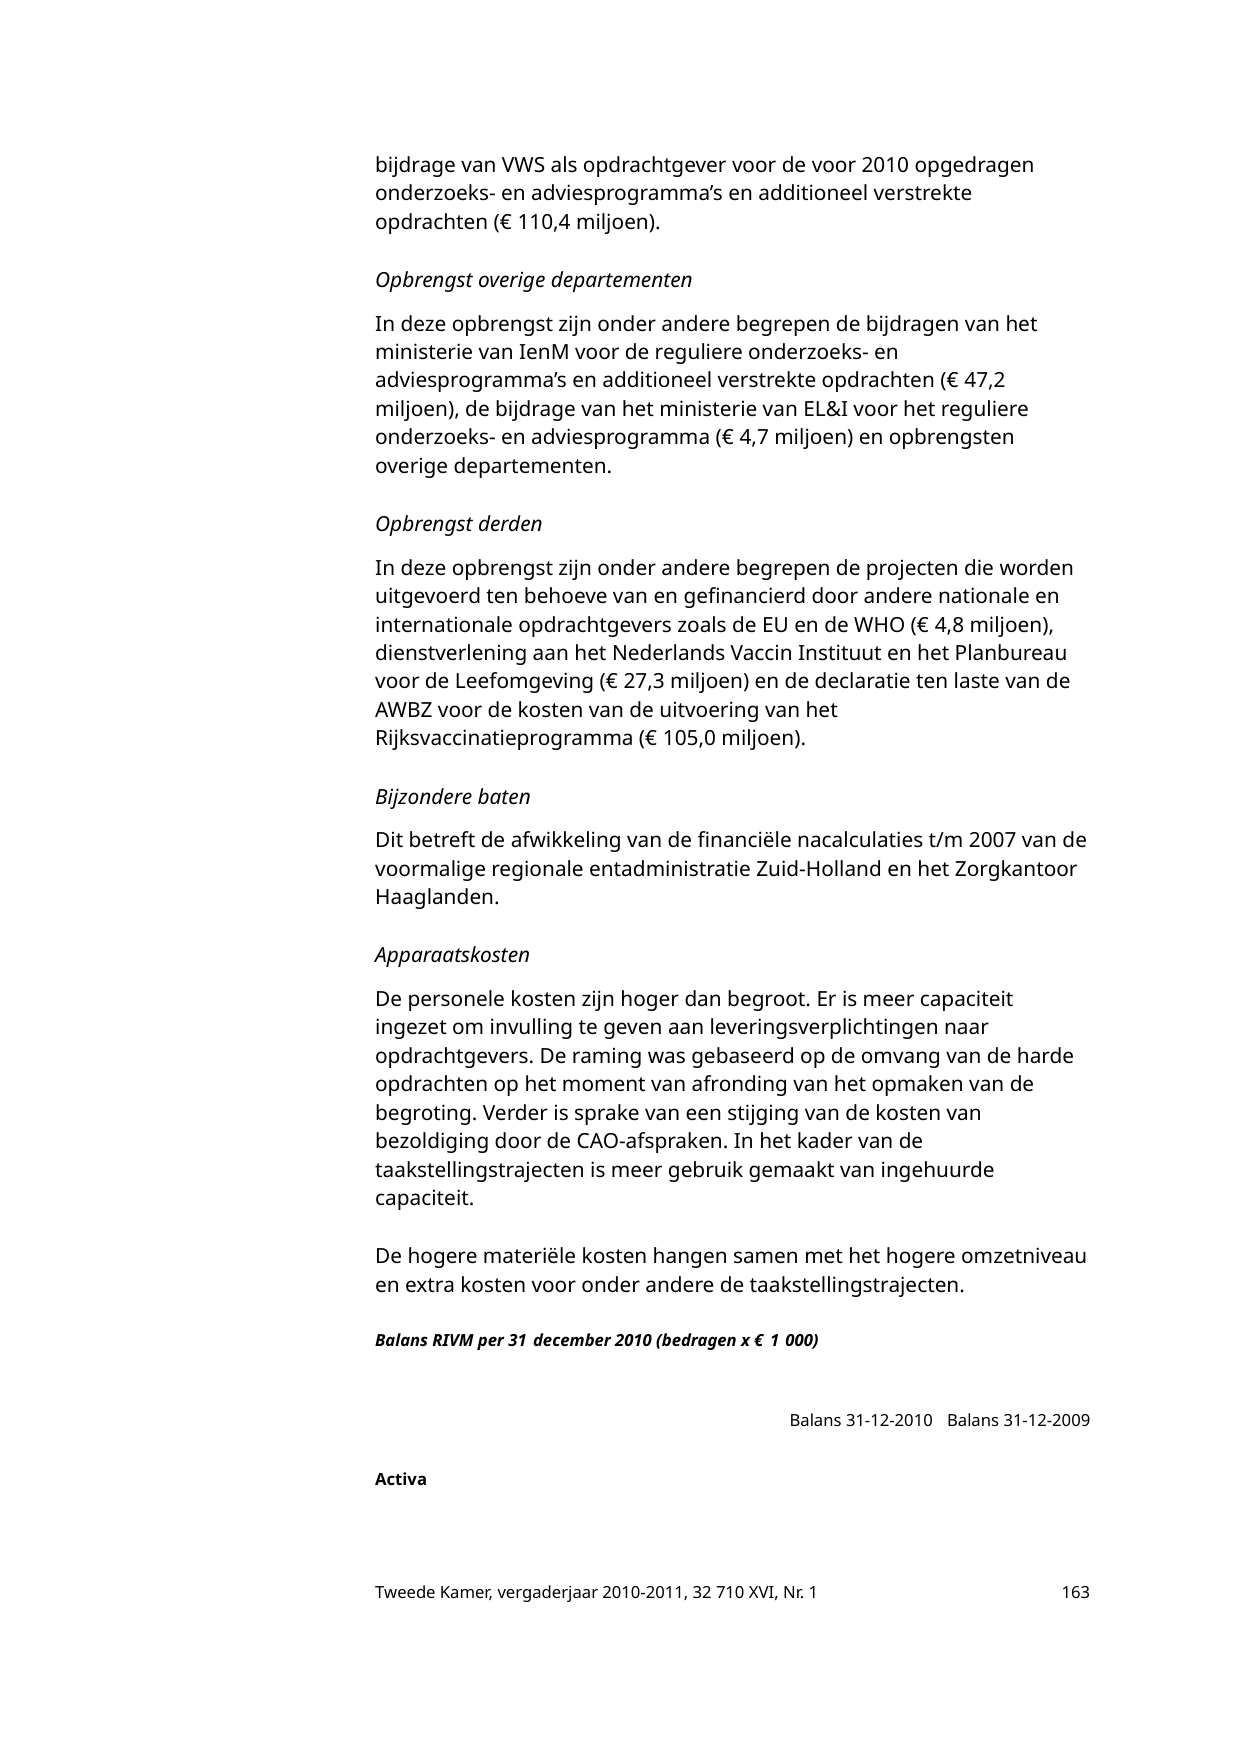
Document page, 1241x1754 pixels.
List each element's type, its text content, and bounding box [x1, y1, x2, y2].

table_cell Activa [375, 1468, 775, 1526]
table_cell [775, 1468, 933, 1526]
text Apparaatskosten [375, 941, 1090, 969]
text Opbrengst overige departementen [375, 265, 1090, 294]
text Bijzondere baten [375, 782, 1090, 810]
text Opbrengst derden [375, 509, 1090, 538]
table_header Balans 31-12-2010 [775, 1409, 933, 1467]
text Dit betreft de afwikkeling van de financiële nacalculaties t/m 2007 van de voormalige regionale entadministratie Zuid-Holland en het Zorgkantoor Haaglanden. [375, 825, 1090, 911]
table_cell [933, 1468, 1090, 1526]
table_header Balans 31-12-2009 [933, 1409, 1090, 1467]
text De personele kosten zijn hoger dan begroot. Er is meer capaciteit ingezet om invulling te geven aan leveringsverplichtingen naar opdrachtgevers. De raming was gebaseerd op de omvang van de harde opdrachten op het moment van afronding van het opmaken van de begroting. Verder is sprake van een stijging van de kosten van bezoldiging door de CAO-afspraken. In het kader van de taakstellingstrajecten is meer gebruik gemaakt van ingehuurde capaciteit. [375, 984, 1090, 1212]
text In deze opbrengst zijn onder andere begrepen de projecten die worden uitgevoerd ten behoeve van en gefinancierd door andere nationale en internationale opdrachtgevers zoals de EU en de WHO (€ 4,8 miljoen), dienstverlening aan het Nederlands Vaccin Instituut en het Planbureau voor de Leefomgeving (€ 27,3 miljoen) en de declaratie ten laste van de AWBZ voor de kosten van de uitvoering van het Rijksvaccinatieprogramma (€ 105,0 miljoen). [375, 553, 1090, 752]
text De hogere materiële kosten hangen samen met het hogere omzetniveau en extra kosten voor onder andere de taakstellingstrajecten. [375, 1242, 1090, 1298]
text bijdrage van VWS als opdrachtgever voor de voor 2010 opgedragen onderzoeks- en adviesprogramma’s en additioneel verstrekte opdrachten (€ 110,4 miljoen). [375, 150, 1090, 235]
text Balans RIVM per 31 december 2010 (bedragen x € 1 000) [375, 1328, 1090, 1351]
table_header [375, 1409, 775, 1467]
text In deze opbrengst zijn onder andere begrepen de bijdragen van het ministerie van IenM voor de reguliere onderzoeks- en adviesprogramma’s en additioneel verstrekte opdrachten (€ 47,2 miljoen), de bijdrage van het ministerie van EL&I voor het reguliere onderzoeks- en adviesprogramma (€ 4,7 miljoen) en opbrengsten overige departementen. [375, 309, 1090, 479]
